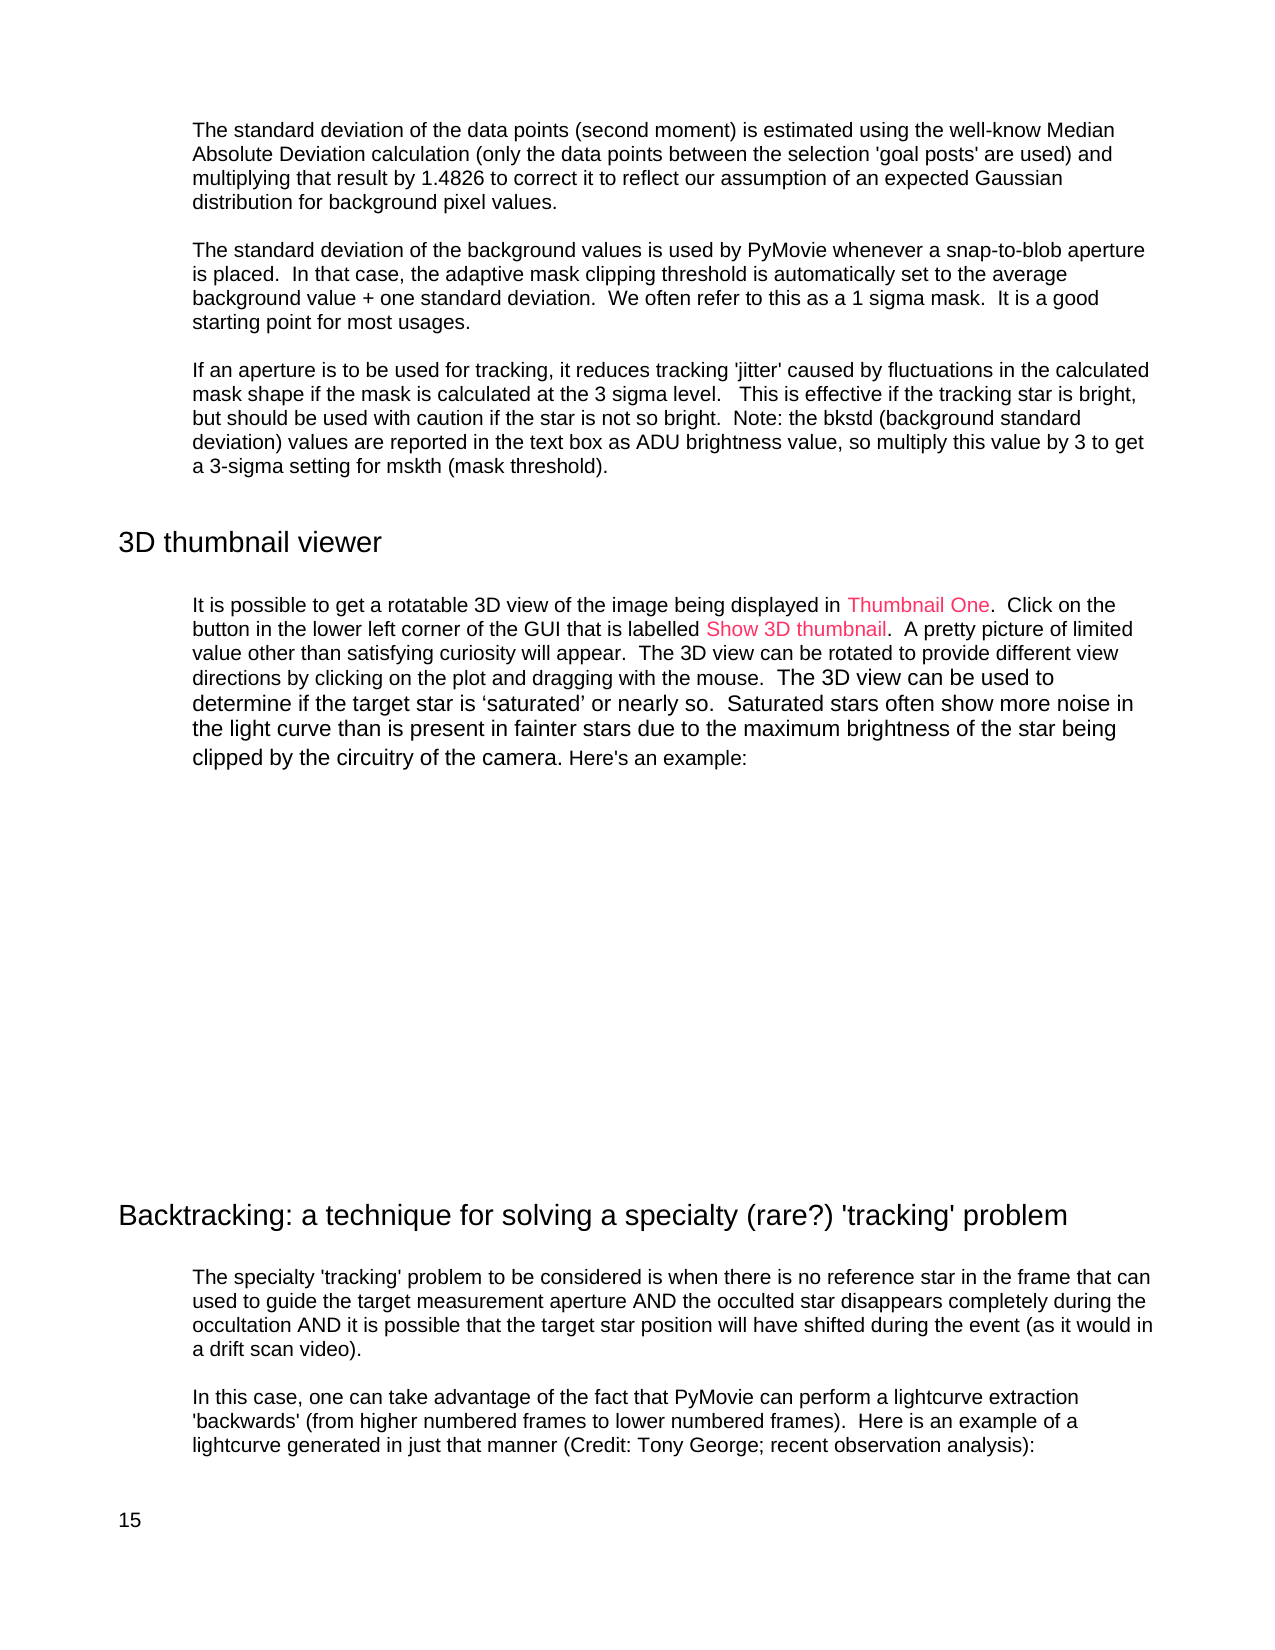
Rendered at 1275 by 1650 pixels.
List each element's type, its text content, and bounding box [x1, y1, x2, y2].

text The specialty 'tracking' problem to be considered is when there is no reference star in the frame that can used to guide the target measurement aperture AND the occulted star disappears completely during the occultation AND it is possible that the target star position will have shifted during the event (as it would in a drift scan video). [192, 1265, 1157, 1361]
text 3D thumbnail viewer [118, 525, 1157, 559]
text It is possible to get a rotatable 3D view of the image being displayed in Thumbnail One. Click on the button in the lower left corner of the GUI that is labelled Show 3D thumbnail. A pretty picture of limited value other than satisfying curiosity will appear. The 3D view can be rotated to provide different view directions by clicking on the plot and dragging with the mouse. The 3D view can be used to determine if the target star is ‘saturated’ or nearly so. Saturated stars often show more noise in the light curve than is present in fainter stars due to the maximum brightness of the star being clipped by the circuitry of the camera. Here's an example: [192, 592, 1157, 772]
text The standard deviation of the data points (second moment) is estimated using the well-know Median Absolute Deviation calculation (only the data points between the selection 'goal posts' are used) and multiplying that result by 1.4826 to correct it to reflect our assumption of an expected Gaussian distribution for background pixel values. [192, 118, 1157, 214]
text In this case, one can take advantage of the fact that PyMovie can perform a lightcurve extraction 'backwards' (from higher numbered frames to lower numbered frames). Here is an example of a lightcurve generated in just that manner (Credit: Tony George; recent observation analysis): [192, 1385, 1157, 1457]
text Backtracking: a technique for solving a specialty (rare?) 'tracking' problem [118, 1198, 1157, 1231]
text The standard deviation of the background values is used by PyMovie whenever a snap-to-blob aperture is placed. In that case, the adaptive mask clipping threshold is automatically set to the average background value + one standard deviation. We often refer to this as a 1 sigma mask. It is a good starting point for most usages. [192, 238, 1157, 334]
text If an aperture is to be used for tracking, it reduces tracking 'jitter' caused by fluctuations in the calculated mask shape if the mask is calculated at the 3 sigma level. This is effective if the tracking star is bright, but should be used with caution if the star is not so bright. Note: the bkstd (background standard deviation) values are reported in the text box as ADU brightness value, so multiply this value by 3 to get a 3-sigma setting for mskth (mask threshold). [192, 358, 1157, 477]
